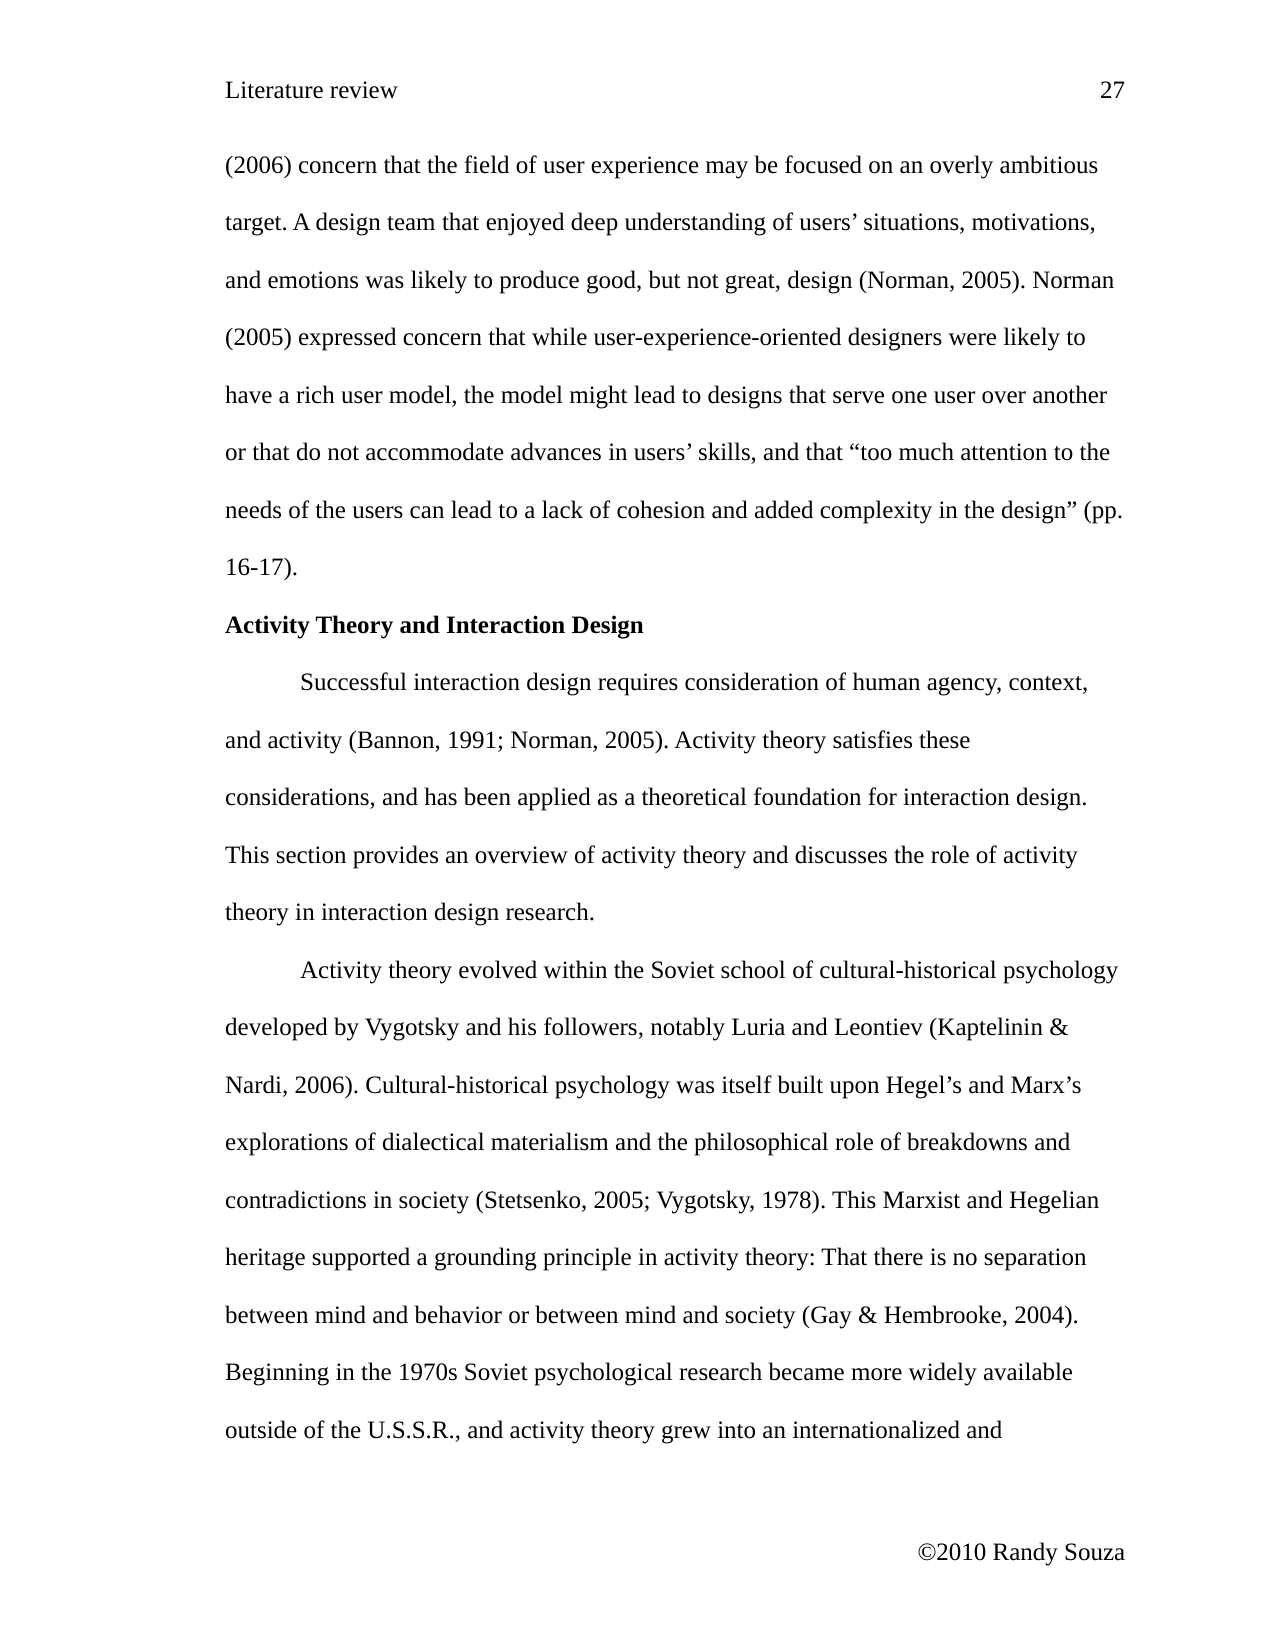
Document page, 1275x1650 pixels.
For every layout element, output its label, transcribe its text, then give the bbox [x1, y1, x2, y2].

text Successful interaction design requires consideration of human agency, context, and activity (Bannon, 1991; Norman, 2005). Activity theory satisfies these considerations, and has been applied as a theoretical foundation for interaction design. This section provides an overview of activity theory and discusses the role of activity theory in interaction design research. [225, 667, 1125, 926]
text Activity theory evolved within the Soviet school of cultural-historical psychology developed by Vygotsky and his followers, notably Luria and Leontiev (Kaptelinin & Nardi, 2006). Cultural-historical psychology was itself built upon Hegel’s and Marx’s explorations of dialectical materialism and the philosophical role of breakdowns and contradictions in society (Stetsenko, 2005; Vygotsky, 1978). This Marxist and Hegelian heritage supported a grounding principle in activity theory: That there is no separation between mind and behavior or between mind and society (Gay & Hembrooke, 2004). Beginning in the 1970s Soviet psychological research became more widely available outside of the U.S.S.R., and activity theory grew into an internationalized and [225, 955, 1125, 1444]
text (2006) concern that the field of user experience may be focused on an overly ambitious target. A design team that enjoyed deep understanding of users’ situations, motivations, and emotions was likely to produce good, but not great, design (Norman, 2005). Norman (2005) expressed concern that while user-experience-oriented designers were likely to have a rich user model, the model might lead to designs that serve one user over another or that do not accommodate advances in users’ skills, and that “too much attention to the needs of the users can lead to a lack of cohesion and added complexity in the design” (pp. 16-17). [225, 150, 1125, 581]
subtitle Activity Theory and Interaction Design [225, 610, 1125, 639]
